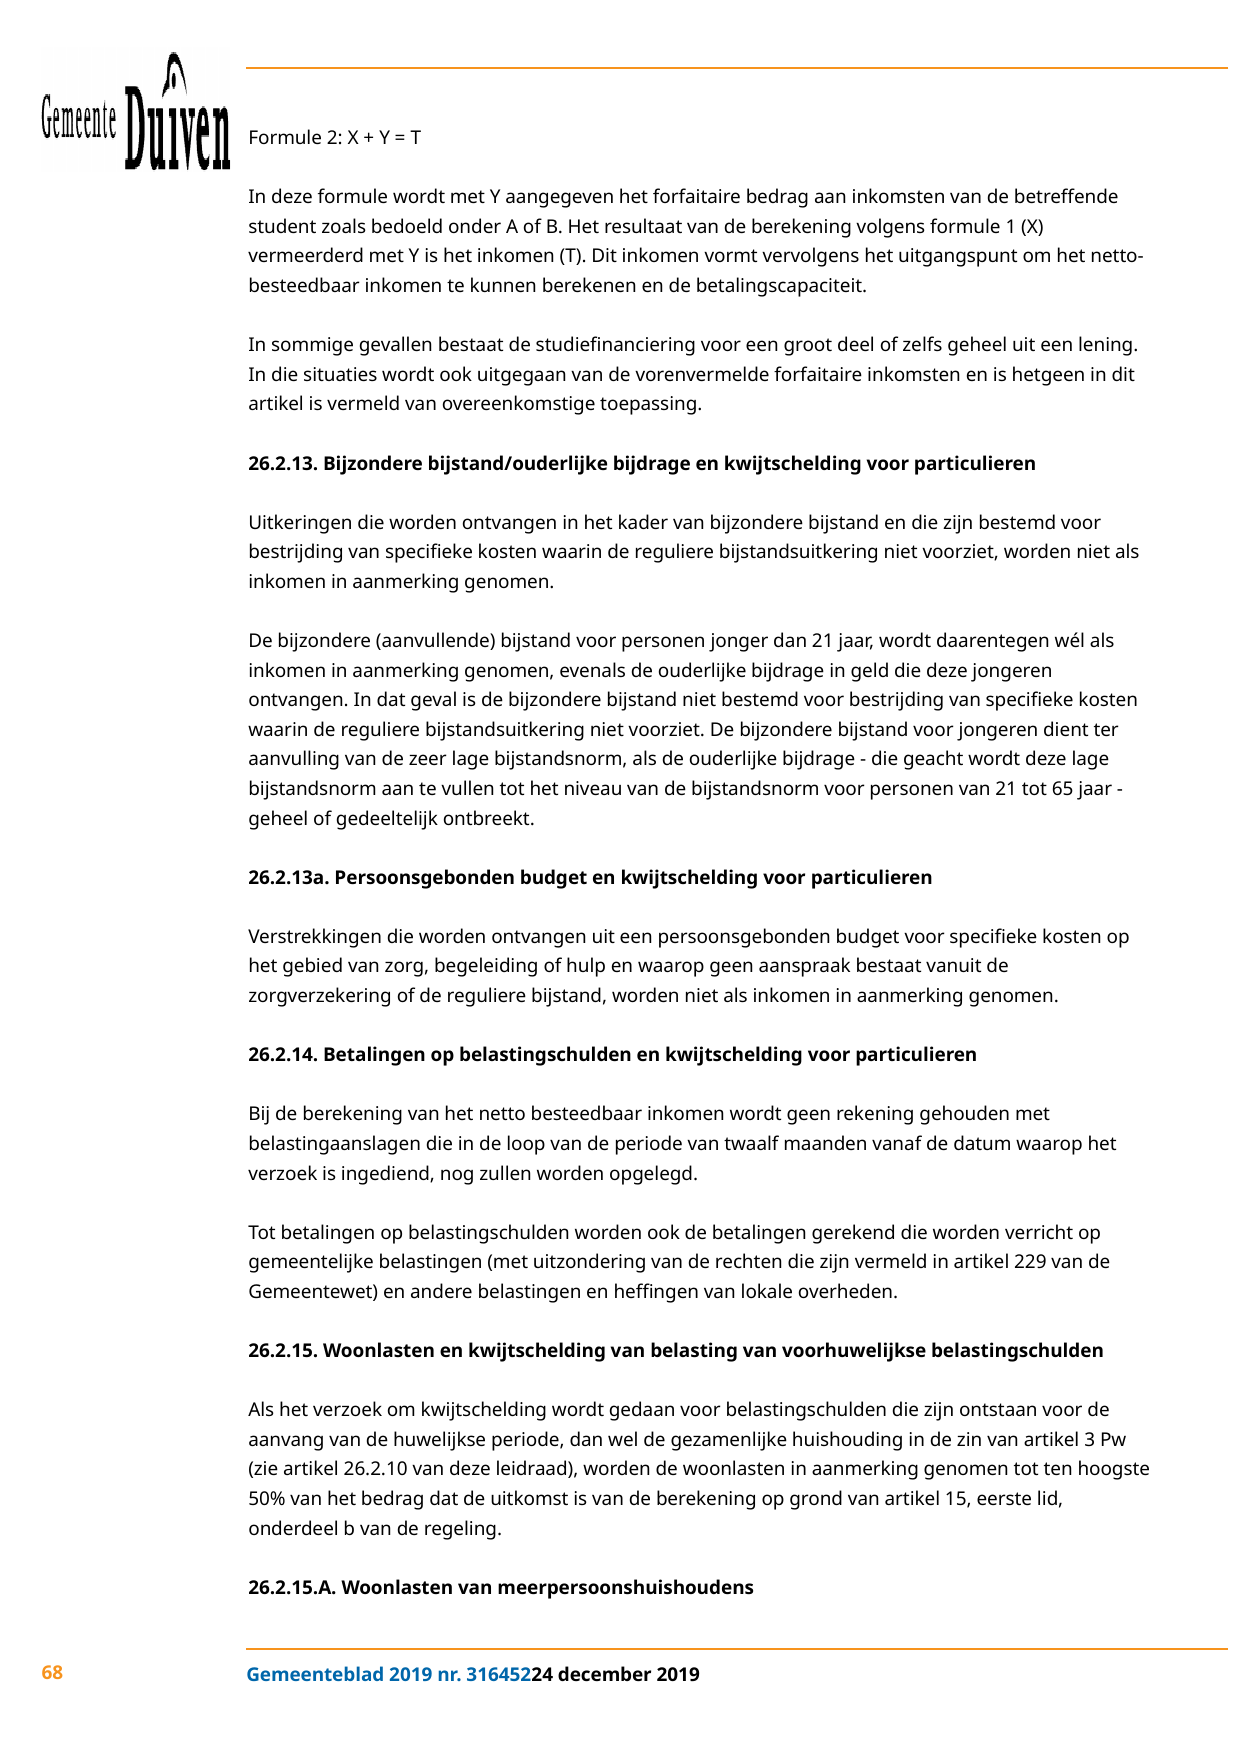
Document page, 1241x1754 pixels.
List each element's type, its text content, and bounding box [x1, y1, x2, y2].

text De bijzondere (aanvullende) bijstand voor personen jonger dan 21 jaar, wordt daarentegen wél als inkomen in aanmerking genomen, evenals de ouderlijke bijdrage in geld die deze jongeren ontvangen. In dat geval is de bijzondere bijstand niet bestemd voor bestrijding van specifieke kosten waarin de reguliere bijstandsuitkering niet voorziet. De bijzondere bijstand voor jongeren dient ter aanvulling van de zeer lage bijstandsnorm, als de ouderlijke bijdrage - die geacht wordt deze lage bijstandsnorm aan te vullen tot het niveau van de bijstandsnorm voor personen van 21 tot 65 jaar - geheel of gedeeltelijk ontbreekt. [248, 627, 1152, 831]
text Formule 2: X + Y = T [248, 124, 1152, 150]
text In deze formule wordt met Y aangegeven het forfaitaire bedrag aan inkomsten van de betreffende student zoals bedoeld onder A of B. Het resultaat van de berekening volgens formule 1 (X) vermeerderd met Y is het inkomen (T). Dit inkomen vormt vervolgens het uitgangspunt om het netto-besteedbaar inkomen te kunnen berekenen en de betalingscapaciteit. [248, 183, 1152, 298]
text Bij de berekening van het netto besteedbaar inkomen wordt geen rekening gehouden met belastingaanslagen die in de loop van de periode van twaalf maanden vanaf de datum waarop het verzoek is ingediend, nog zullen worden opgelegd. [248, 1101, 1152, 1186]
text 26.2.13a. Persoonsgebonden budget en kwijtschelding voor particulieren [248, 864, 1152, 890]
text 26.2.15. Woonlasten en kwijtschelding van belasting van voorhuwelijkse belastingschulden [248, 1337, 1152, 1363]
text 26.2.14. Betalingen op belastingschulden en kwijtschelding voor particulieren [248, 1041, 1152, 1067]
text Als het verzoek om kwijtschelding wordt gedaan voor belastingschulden die zijn ontstaan voor de aanvang van de huwelijkse periode, dan wel de gezamenlijke huishouding in de zin van artikel 3 Pw (zie artikel 26.2.10 van deze leidraad), worden de woonlasten in aanmerking genomen tot ten hoogste 50% van het bedrag dat de uitkomst is van de berekening op grond van artikel 15, eerste lid, onderdeel b van de regeling. [248, 1396, 1152, 1541]
text In sommige gevallen bestaat de studiefinanciering voor een groot deel of zelfs geheel uit een lening. In die situaties wordt ook uitgegaan van de vorenvermelde forfaitaire inkomsten en is hetgeen in dit artikel is vermeld van overeenkomstige toepassing. [248, 331, 1152, 416]
text Verstrekkingen die worden ontvangen uit een persoonsgebonden budget voor specifieke kosten op het gebied van zorg, begeleiding of hulp en waarop geen aanspraak bestaat vanuit de zorgverzekering of de reguliere bijstand, worden niet als inkomen in aanmerking genomen. [248, 923, 1152, 1008]
text Tot betalingen op belastingschulden worden ook de betalingen gerekend die worden verricht op gemeentelijke belastingen (met uitzondering van de rechten die zijn vermeld in artikel 229 van de Gemeentewet) en andere belastingen en heffingen van lokale overheden. [248, 1219, 1152, 1304]
text 26.2.13. Bijzondere bijstand/ouderlijke bijdrage en kwijtschelding voor particulieren [248, 450, 1152, 476]
picture [41, 47, 231, 172]
text Uitkeringen die worden ontvangen in het kader van bijzondere bijstand en die zijn bestemd voor bestrijding van specifieke kosten waarin de reguliere bijstandsuitkering niet voorziet, worden niet als inkomen in aanmerking genomen. [248, 509, 1152, 594]
text 26.2.15.A. Woonlasten van meerpersoonshuishoudens [248, 1574, 1152, 1600]
